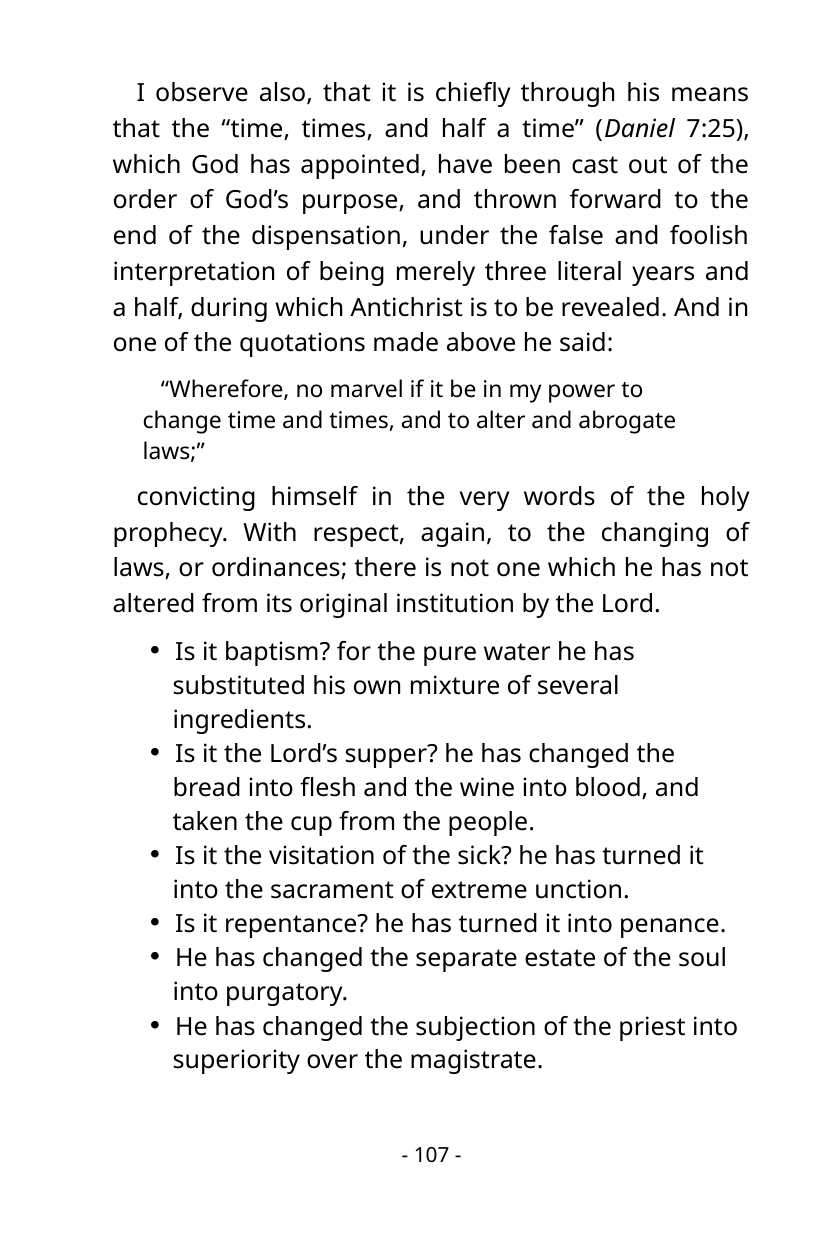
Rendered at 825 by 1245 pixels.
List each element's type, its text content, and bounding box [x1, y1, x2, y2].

list He has changed the separate estate of the soul into purgatory. [150, 940, 750, 1008]
text I observe also, that it is chiefly through his means that the “time, times, and half a time” (Daniel 7:25), which God has appointed, have been cast out of the order of God’s purpose, and thrown forward to the end of the dispensation, under the false and foolish interpretation of being merely three literal years and a half, during which Antichrist is to be revealed. And in one of the quotations made above he said: [112, 75, 750, 359]
list Is it the visitation of the sick? he has turned it into the sacrament of extreme unction. [150, 838, 750, 906]
list Is it baptism? for the pure water he has substituted his own mixture of several ingredients. [150, 633, 750, 736]
list Is it repentance? he has turned it into penance. [150, 906, 750, 940]
text convicting himself in the very words of the holy prophecy. With respect, again, to the changing of laws, or ordinances; there is not one which he has not altered from its original institution by the Lord. [112, 478, 750, 620]
list He has changed the subjection of the priest into superiority over the magistrate. [150, 1008, 750, 1076]
text “Wherefore, no marvel if it be in my power to change time and times, and to alter and abrogate laws;” [142, 373, 720, 467]
list Is it the Lord’s supper? he has changed the bread into flesh and the wine into blood, and taken the cup from the people. [150, 736, 750, 838]
